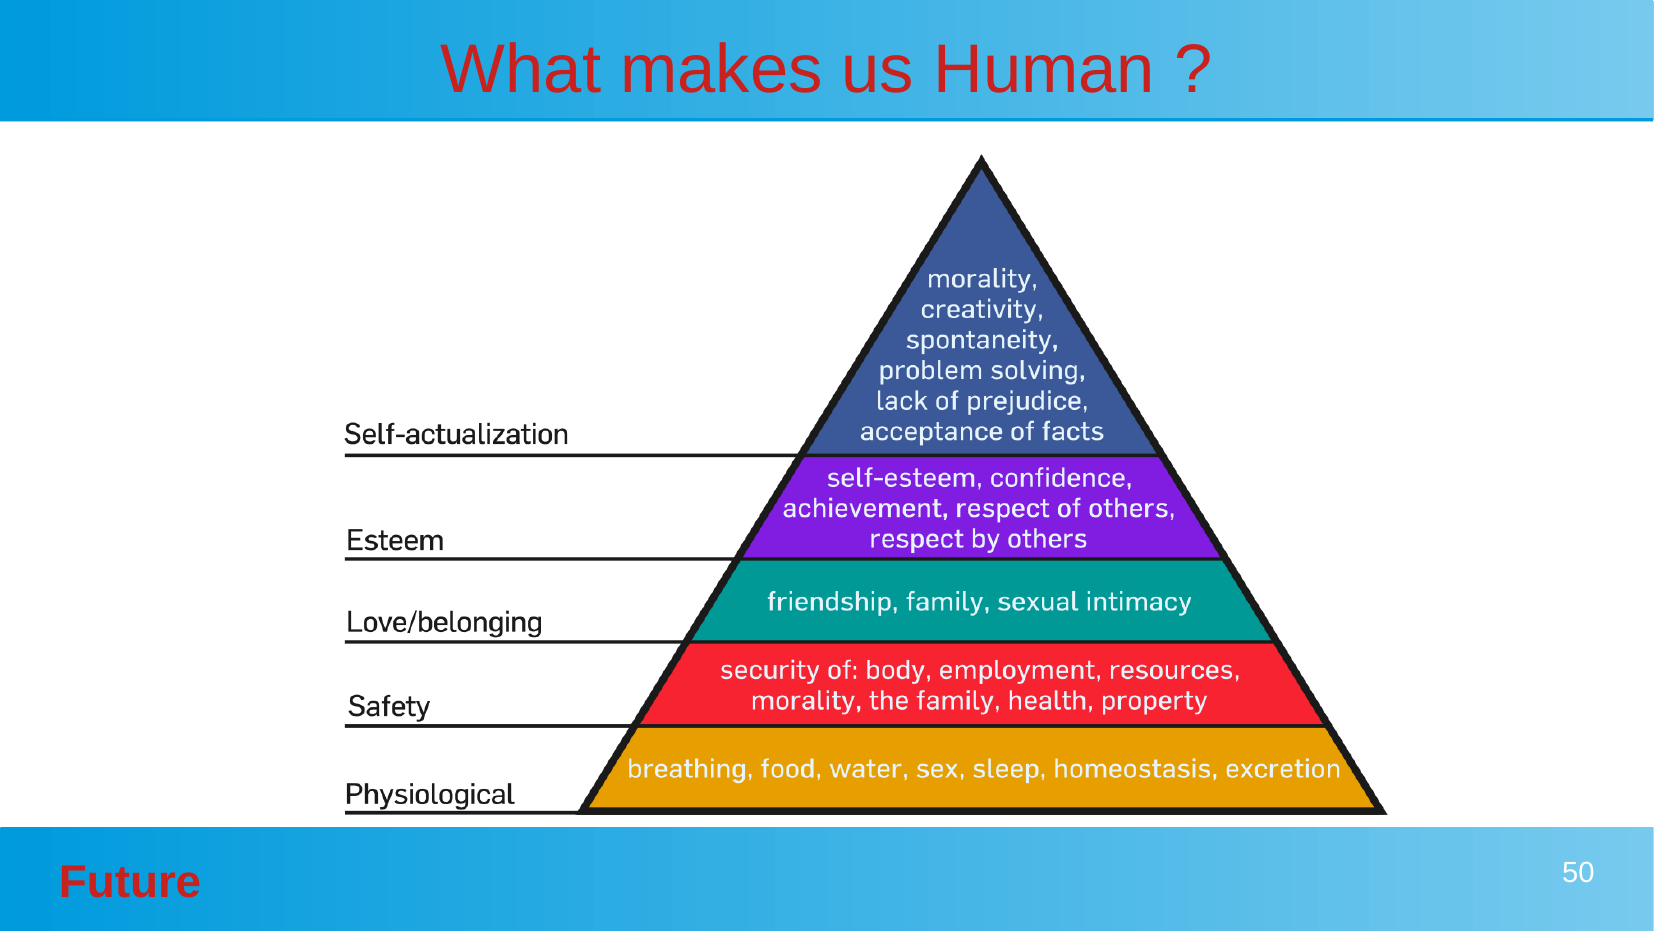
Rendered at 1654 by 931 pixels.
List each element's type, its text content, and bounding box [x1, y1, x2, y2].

title What makes us Human ? [59, 29, 1595, 108]
picture [337, 125, 1388, 863]
